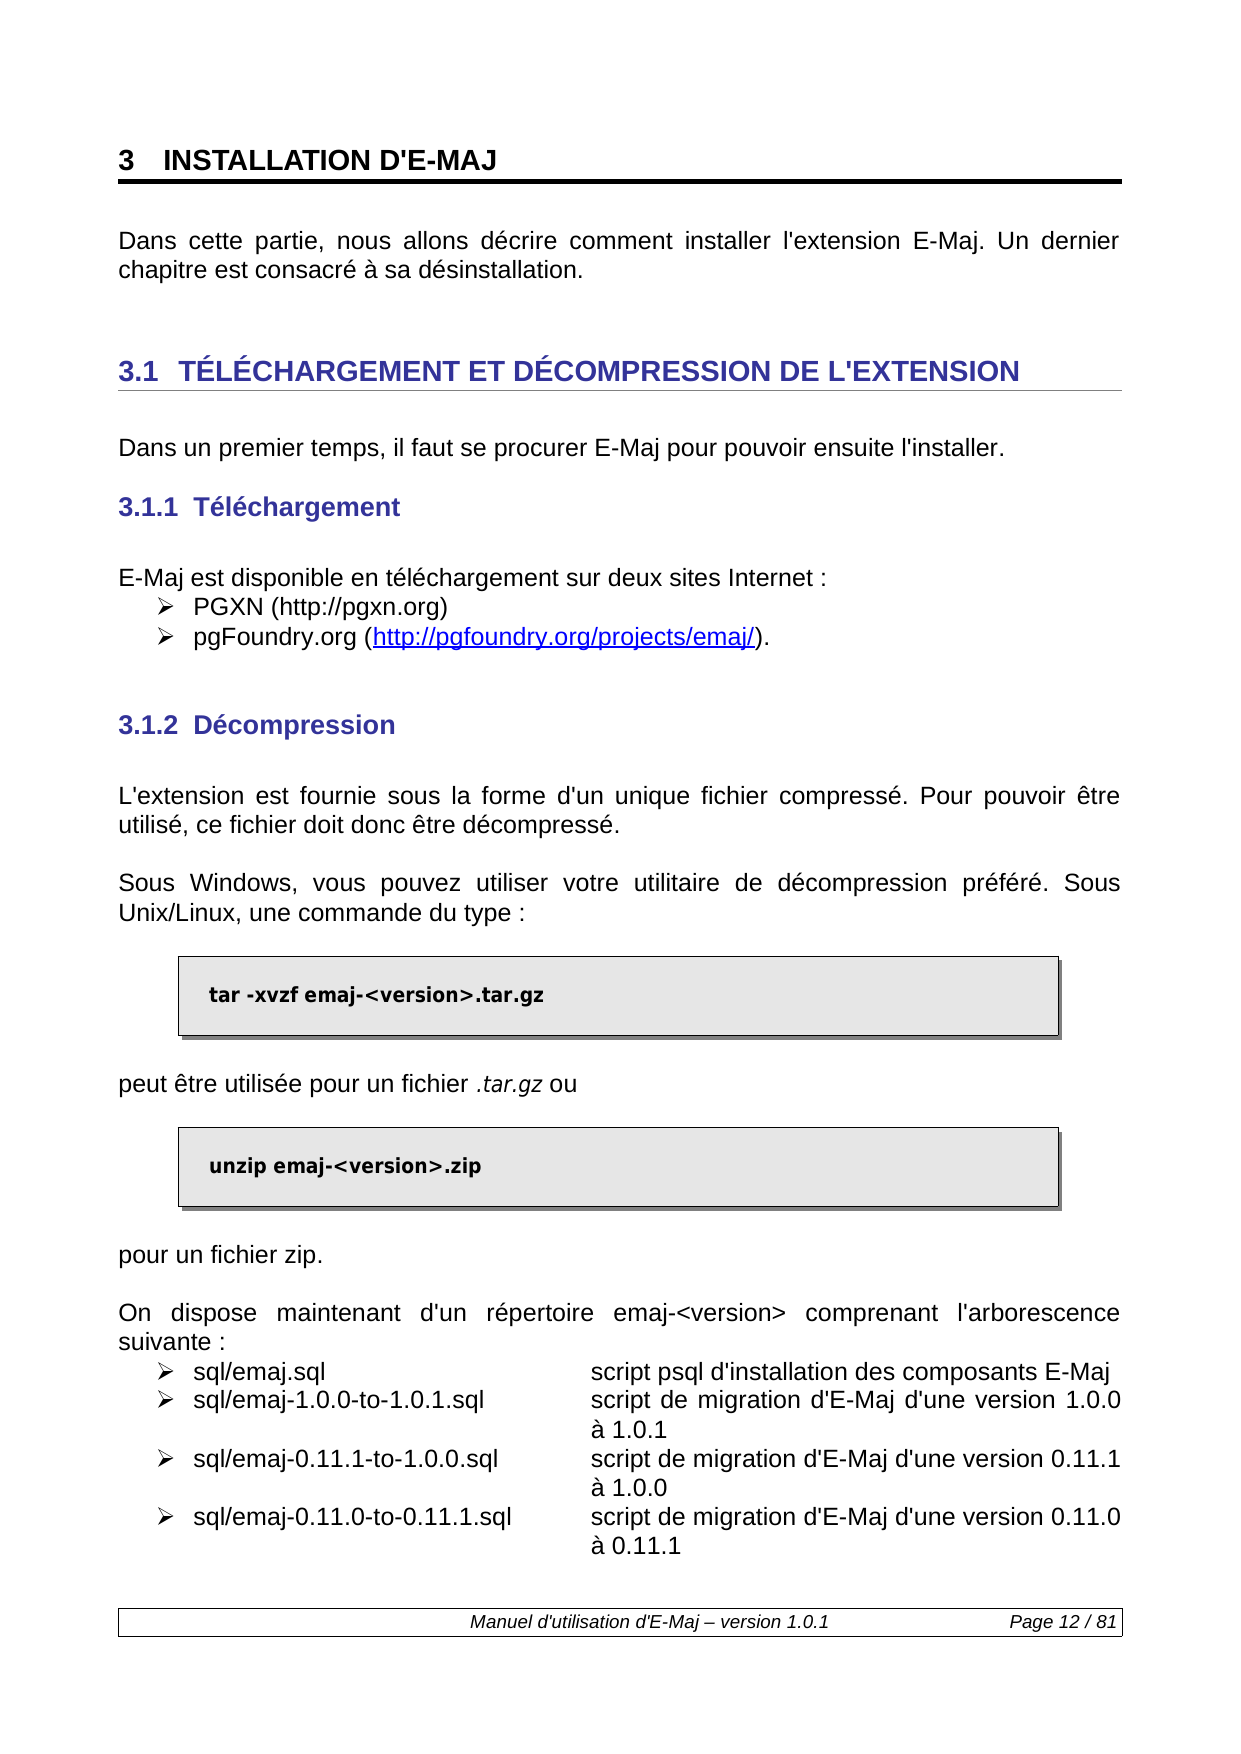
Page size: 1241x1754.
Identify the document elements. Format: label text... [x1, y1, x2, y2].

text L'extension est fournie sous la forme d'un unique fichier compressé. Pour pouvoir être utilisé, ce fichier doit donc être décompressé. [118, 781, 1122, 839]
text Dans cette partie, nous allons décrire comment installer l'extension E-Maj. Un dernier chapitre est consacré à sa désinstallation. [118, 226, 1122, 284]
subtitle Téléchargement et décompression de l'extension [118, 354, 1122, 390]
text tar -xvzf emaj-<version>.tar.gz [179, 980, 1058, 1004]
subtitle Décompression [118, 708, 1122, 739]
list sql/emaj.sql script psql d'installation des composants E-Maj [156, 1356, 1122, 1385]
list sql/emaj-1.0.0-to-1.0.1.sql script de migration d'E-Maj d'une version 1.0.0 à 1.0.1 [156, 1385, 1122, 1443]
text peut être utilisée pour un fichier .tar.gz ou [118, 1069, 1122, 1098]
text On dispose maintenant d'un répertoire emaj-<version> comprenant l'arborescence suivante : [118, 1298, 1122, 1356]
list PGXN (http://pgxn.org) [156, 592, 1122, 621]
list sql/emaj-0.11.1-to-1.0.0.sql script de migration d'E-Maj d'une version 0.11.1 à 1.0.0 [156, 1443, 1122, 1502]
list pgFoundry.org (http://pgfoundry.org/projects/emaj/). [156, 621, 1122, 650]
text Dans un premier temps, il faut se procurer E-Maj pour pouvoir ensuite l'installer. [118, 432, 1122, 462]
text pour un fichier zip. [118, 1240, 1122, 1269]
text Sous Windows, vous pouvez utiliser votre utilitaire de décompression préféré. Sous Unix/Linux, une commande du type : [118, 868, 1122, 926]
text unzip emaj-<version>.zip [179, 1151, 1058, 1176]
subtitle Téléchargement [118, 491, 1122, 522]
list sql/emaj-0.11.0-to-0.11.1.sql script de migration d'E-Maj d'une version 0.11.0 à 0.11.1 [156, 1502, 1122, 1560]
subtitle Installation d'E-Maj [118, 143, 1122, 179]
text E-Maj est disponible en téléchargement sur deux sites Internet : [118, 563, 1122, 592]
